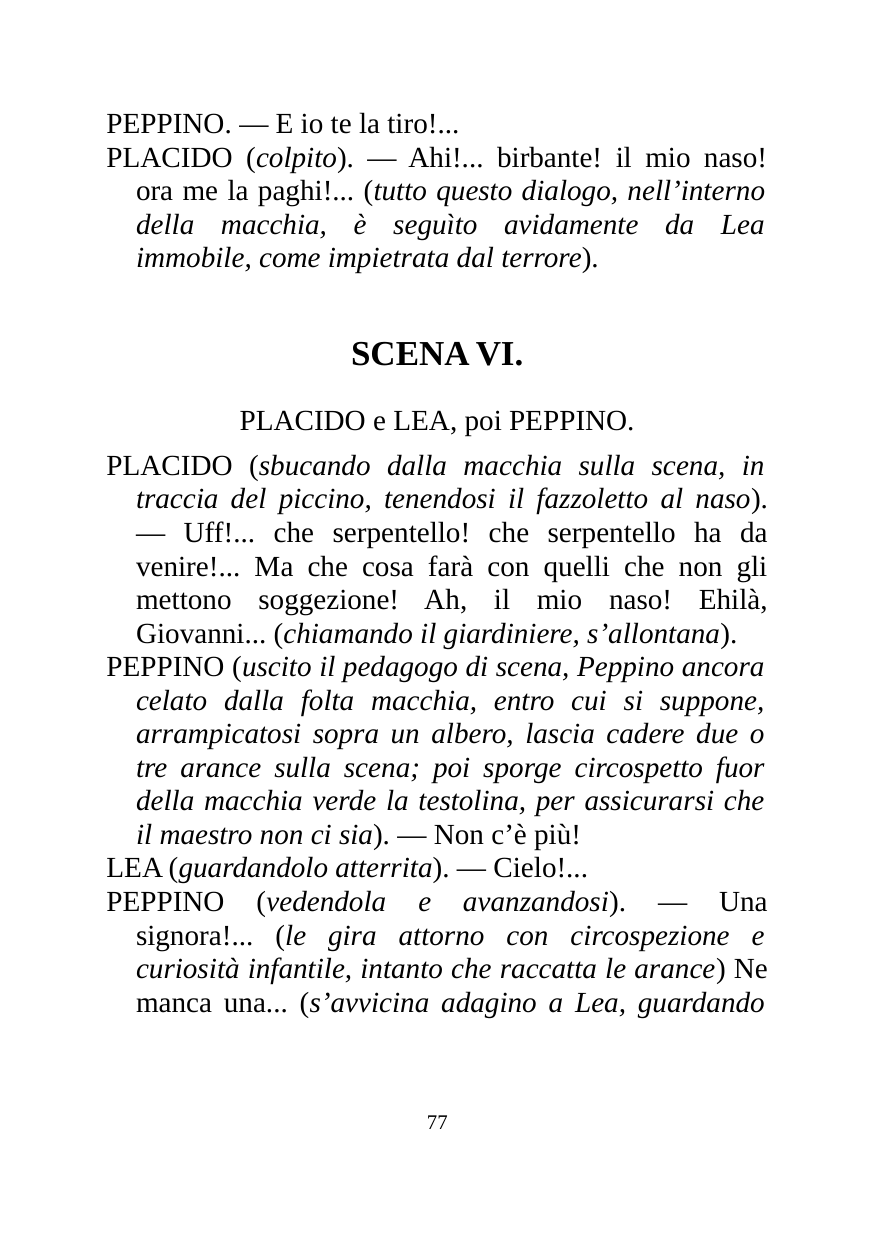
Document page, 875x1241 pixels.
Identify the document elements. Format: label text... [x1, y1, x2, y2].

text PEPPINO (uscito il pedagogo di scena, Peppino ancora celato dalla folta macchia, entro cui si suppone, arrampicatosi sopra un albero, lascia cadere due o tre arance sulla scena; poi sporge circospetto fuor della macchia verde la testolina, per assicurarsi che il maestro non ci sia). — Non c’è più! [106, 649, 768, 851]
text LEA (guardandolo atterrita). — Cielo!... [106, 851, 768, 884]
text PEPPINO. — E io te la tiro!... [106, 106, 768, 140]
text PLACIDO (sbucando dalla macchia sulla scena, in traccia del piccino, tenendosi il fazzoletto al naso). — Uff!... che serpentello! che serpentello ha da venire!... Ma che cosa farà con quelli che non gli mettono soggezione! Ah, il mio naso! Ehilà, Giovanni... (chiamando il giardiniere, s’allontana). [106, 448, 768, 649]
text PLACIDO (colpito). — Ahi!... birbante! il mio naso! ora me la paghi!... (tutto questo dialogo, nell’interno della macchia, è seguìto avidamente da Lea immobile, come impietrata dal terrore). [106, 140, 768, 274]
subtitle SCENA VI. [106, 333, 768, 373]
text PEPPINO (vedendola e avanzandosi). — Una signora!... (le gira attorno con circospezione e curiosità infantile, intanto che raccatta le arance) Ne manca una... (s’avvicina adagino a Lea, guardando [106, 884, 768, 1018]
text PLACIDO e LEA, poi PEPPINO. [106, 403, 768, 436]
